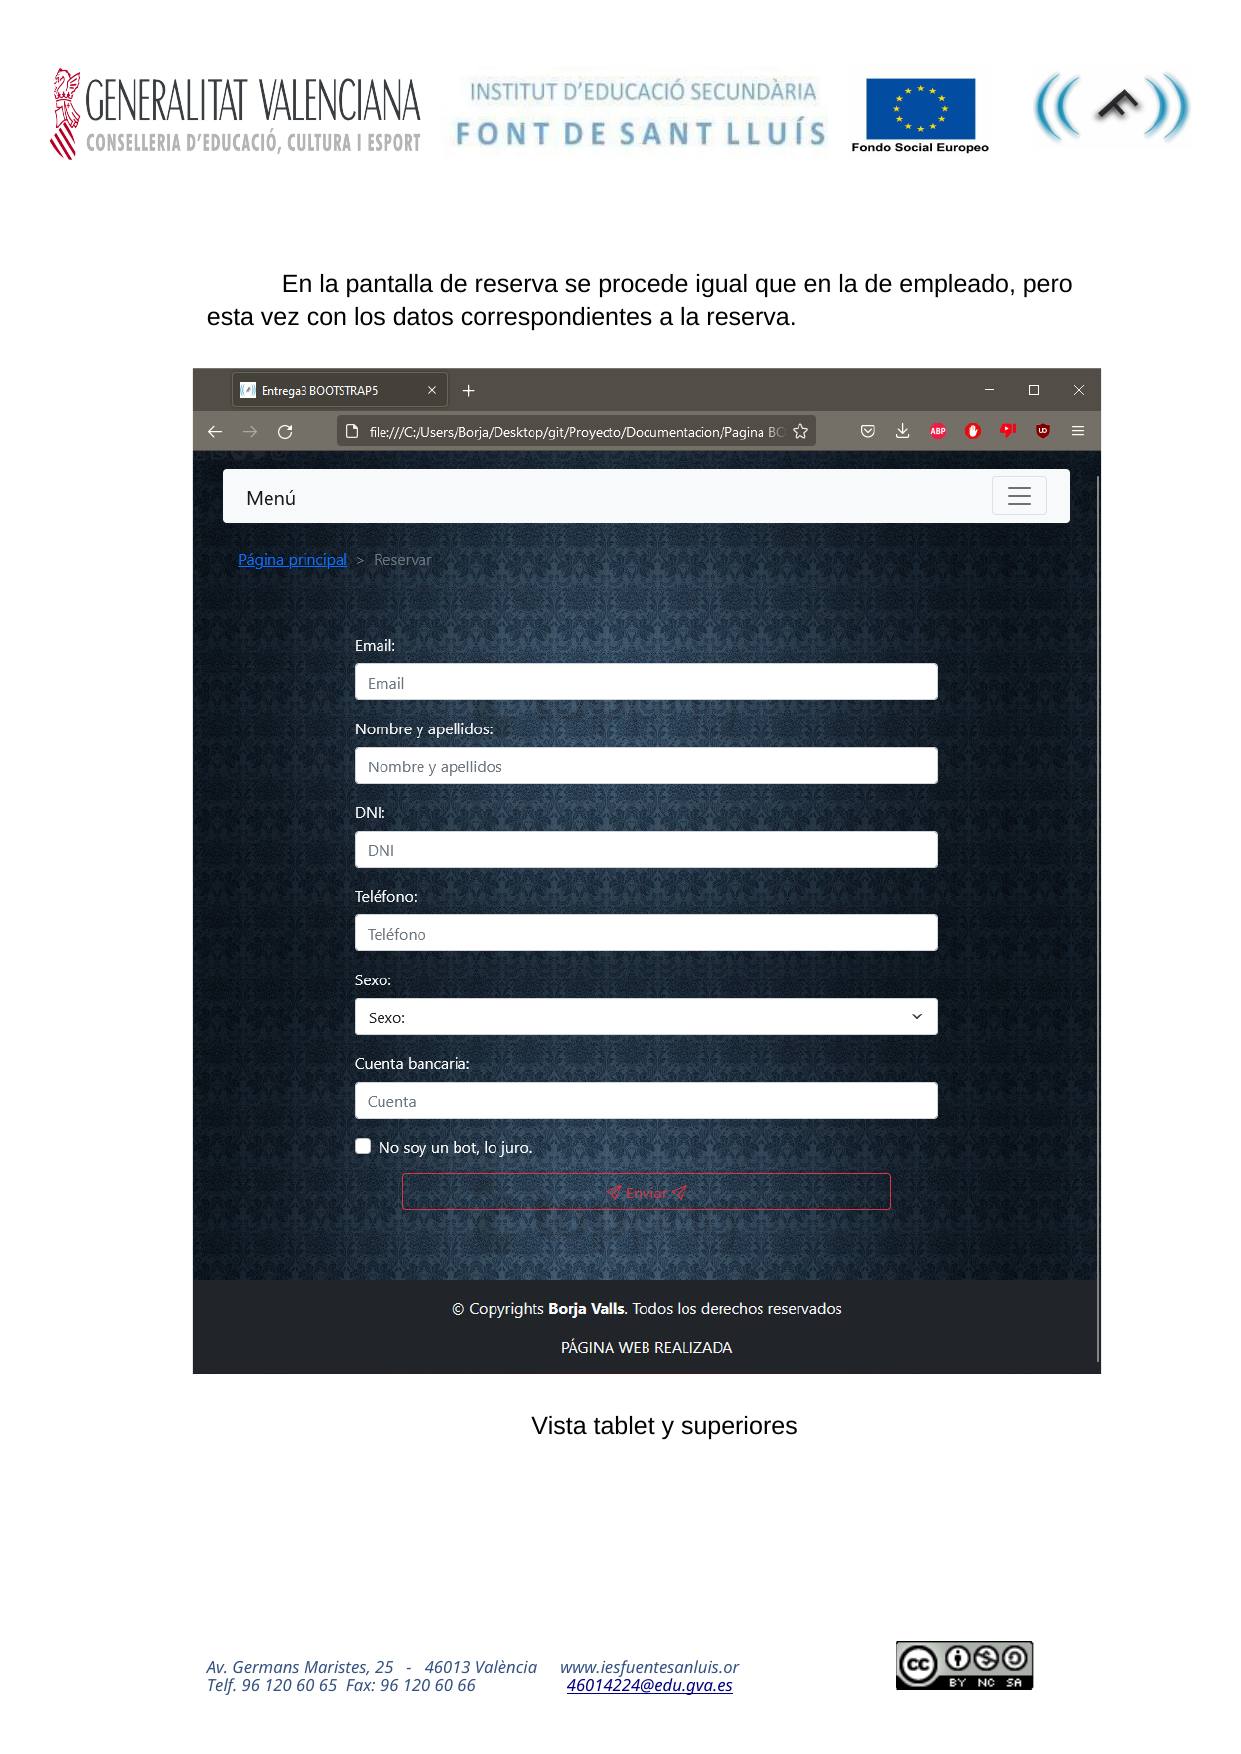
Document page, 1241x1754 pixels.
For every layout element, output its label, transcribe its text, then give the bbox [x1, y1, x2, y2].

picture [849, 61, 993, 157]
picture [1032, 67, 1194, 148]
text Vista tablet y superiores [207, 1411, 1122, 1439]
picture [46, 66, 424, 162]
picture [440, 66, 829, 157]
picture [192, 368, 1102, 1374]
text En la pantalla de reserva se procede igual que en la de empleado, pero esta vez con los datos correspondientes a la reserva. [207, 269, 1122, 331]
picture [896, 1641, 1034, 1690]
